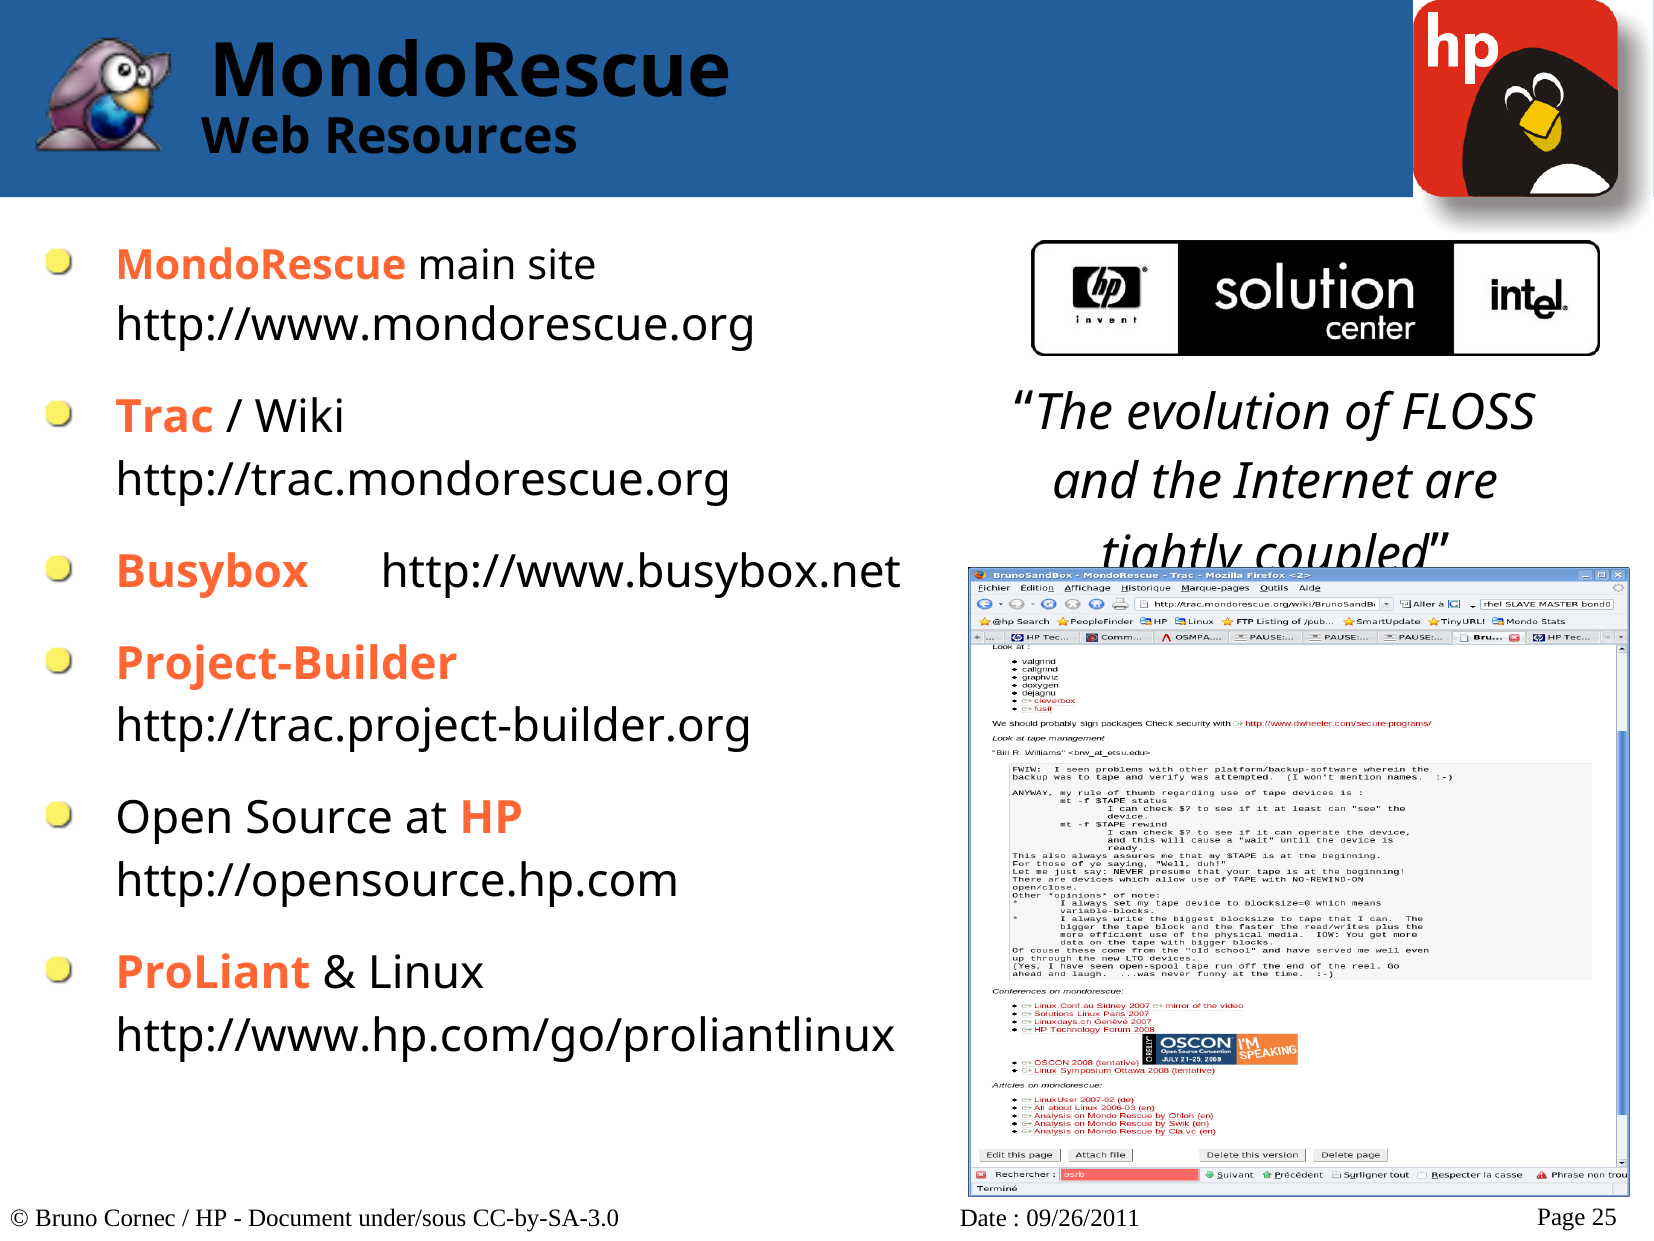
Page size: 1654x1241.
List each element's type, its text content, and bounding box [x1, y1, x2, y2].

picture [1413, 0, 1654, 235]
title Web Resources [201, 32, 1191, 241]
picture [1031, 240, 1600, 356]
list MondoRescue main site http://www.mondorescue.org Trac / Wiki http://trac.mondorescue.org Busybox http://www.busybox.net Project-Builderhttp://trac.project-builder.org Open Source at HPhttp://opensource.hp.com ProLiant & Linux http://www.hp.com/go/proliantlinux [32, 234, 934, 1195]
picture [968, 567, 1630, 1197]
text_box “The evolution of FLOSS and the Internet are tightly coupled” [1014, 371, 1643, 574]
picture [0, 0, 211, 199]
